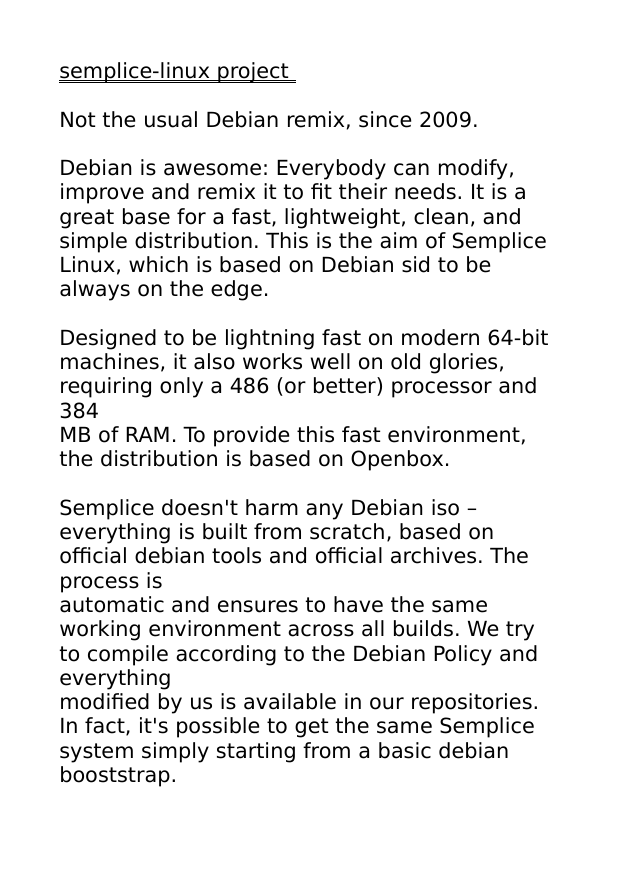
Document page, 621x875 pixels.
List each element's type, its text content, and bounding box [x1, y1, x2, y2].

text semplice-linux project [59, 59, 561, 83]
text Debian is awesome: Everybody can modify, improve and remix it to fit their needs. It is a great base for a fast, lightweight, clean, and simple distribution. This is the aim of Semplice Linux, which is based on Debian sid to be always on the edge. [59, 156, 561, 302]
text Not the usual Debian remix, since 2009. [59, 108, 561, 132]
text MB of RAM. To provide this fast environment, the distribution is based on Openbox. [59, 423, 561, 472]
text automatic and ensures to have the same working environment across all builds. We try to compile according to the Debian Policy and everything [59, 593, 561, 690]
text modified by us is available in our repositories. In fact, it's possible to get the same Semplice system simply starting from a basic debian booststrap. [59, 690, 561, 787]
text Semplice doesn't harm any Debian iso –everything is built from scratch, based on official debian tools and official archives. The process is [59, 496, 561, 593]
text Designed to be lightning fast on modern 64-bit machines, it also works well on old glories, requiring only a 486 (or better) processor and 384 [59, 326, 561, 423]
